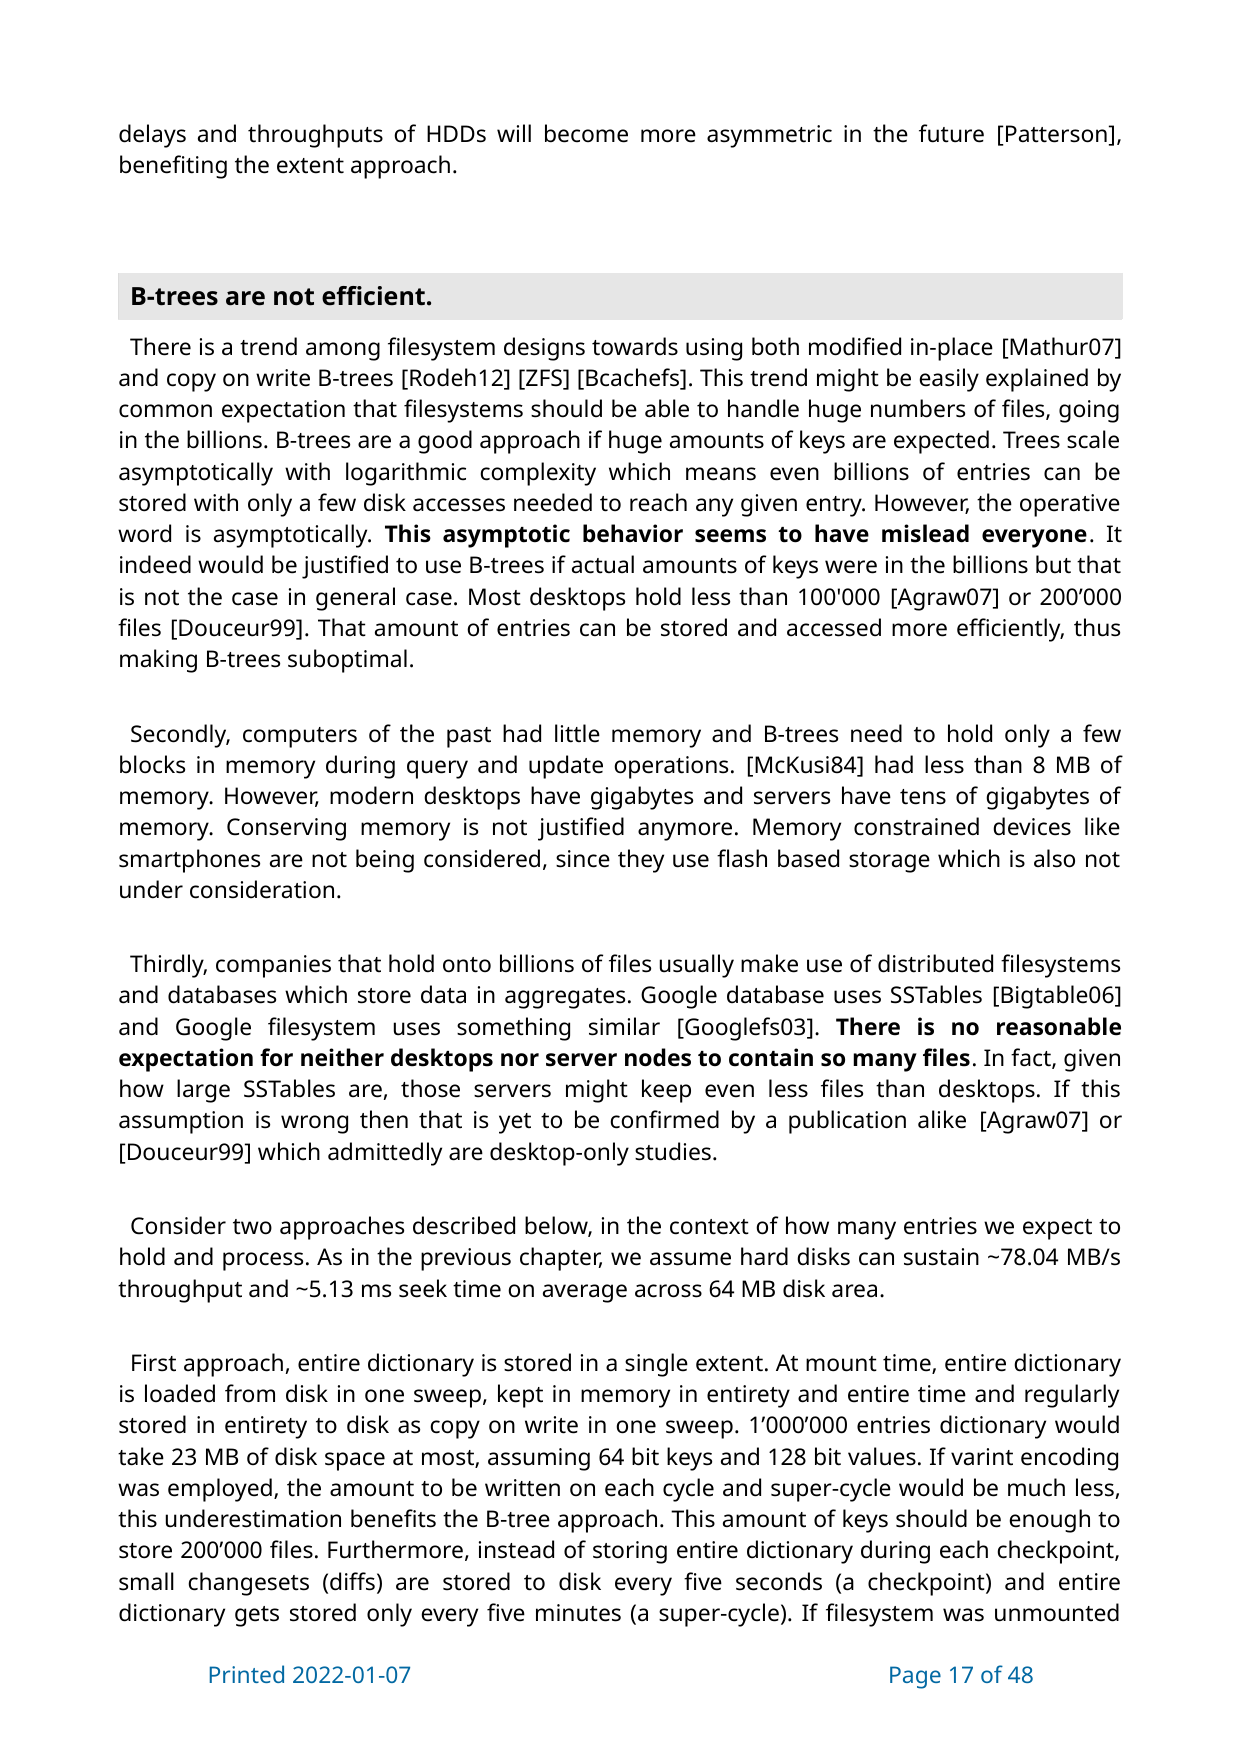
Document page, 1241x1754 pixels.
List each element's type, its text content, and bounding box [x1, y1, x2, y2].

text Thirdly, companies that hold onto billions of files usually make use of distributed filesystems and databases which store data in aggregates. Google database uses SSTables [Bigtable06] and Google filesystem uses something similar [Googlefs03]. There is no reasonable expectation for neither desktops nor server nodes to contain so many files. In fact, given how large SSTables are, those servers might keep even less files than desktops. If this assumption is wrong then that is yet to be confirmed by a publication alike [Agraw07] or [Douceur99] which admittedly are desktop-only studies. [118, 948, 1122, 1167]
subtitle B-trees are not efficient. [119, 274, 1122, 319]
text Consider two approaches described below, in the context of how many entries we expect to hold and process. As in the previous chapter, we assume hard disks can sustain ~78.04 MB/s throughput and ~5.13 ms seek time on average across 64 MB disk area. [118, 1210, 1122, 1304]
text delays and throughputs of HDDs will become more asymmetric in the future [Patterson], benefiting the extent approach. [118, 118, 1122, 181]
text There is a trend among filesystem designs towards using both modified in-place [Mathur07] and copy on write B-trees [Rodeh12] [ZFS] [Bcachefs]. This trend might be easily explained by common expectation that filesystems should be able to handle huge numbers of files, going in the billions. B-trees are a good approach if huge amounts of keys are expected. Trees scale asymptotically with logarithmic complexity which means even billions of entries can be stored with only a few disk accesses needed to reach any given entry. However, the operative word is asymptotically. This asymptotic behavior seems to have mislead everyone. It indeed would be justified to use B-trees if actual amounts of keys were in the billions but that is not the case in general case. Most desktops hold less than 100'000 [Agraw07] or 200’000 files [Douceur99]. That amount of entries can be stored and accessed more efficiently, thus making B-trees suboptimal. [118, 331, 1122, 674]
text Secondly, computers of the past had little memory and B-trees need to hold only a few blocks in memory during query and update operations. [McKusi84] had less than 8 MB of memory. However, modern desktops have gigabytes and servers have tens of gigabytes of memory. Conserving memory is not justified anymore. Memory constrained devices like smartphones are not being considered, since they use flash based storage which is also not under consideration. [118, 717, 1122, 905]
text First approach, entire dictionary is stored in a single extent. At mount time, entire dictionary is loaded from disk in one sweep, kept in memory in entirety and entire time and regularly stored in entirety to disk as copy on write in one sweep. 1’000’000 entries dictionary would take 23 MB of disk space at most, assuming 64 bit keys and 128 bit values. If varint encoding was employed, the amount to be written on each cycle and super-cycle would be much less, this underestimation benefits the B-tree approach. This amount of keys should be enough to store 200’000 files. Furthermore, instead of storing entire dictionary during each checkpoint, small changesets (diffs) are stored to disk every five seconds (a checkpoint) and entire dictionary gets stored only every five minutes (a super-cycle). If filesystem was unmounted [118, 1347, 1122, 1628]
